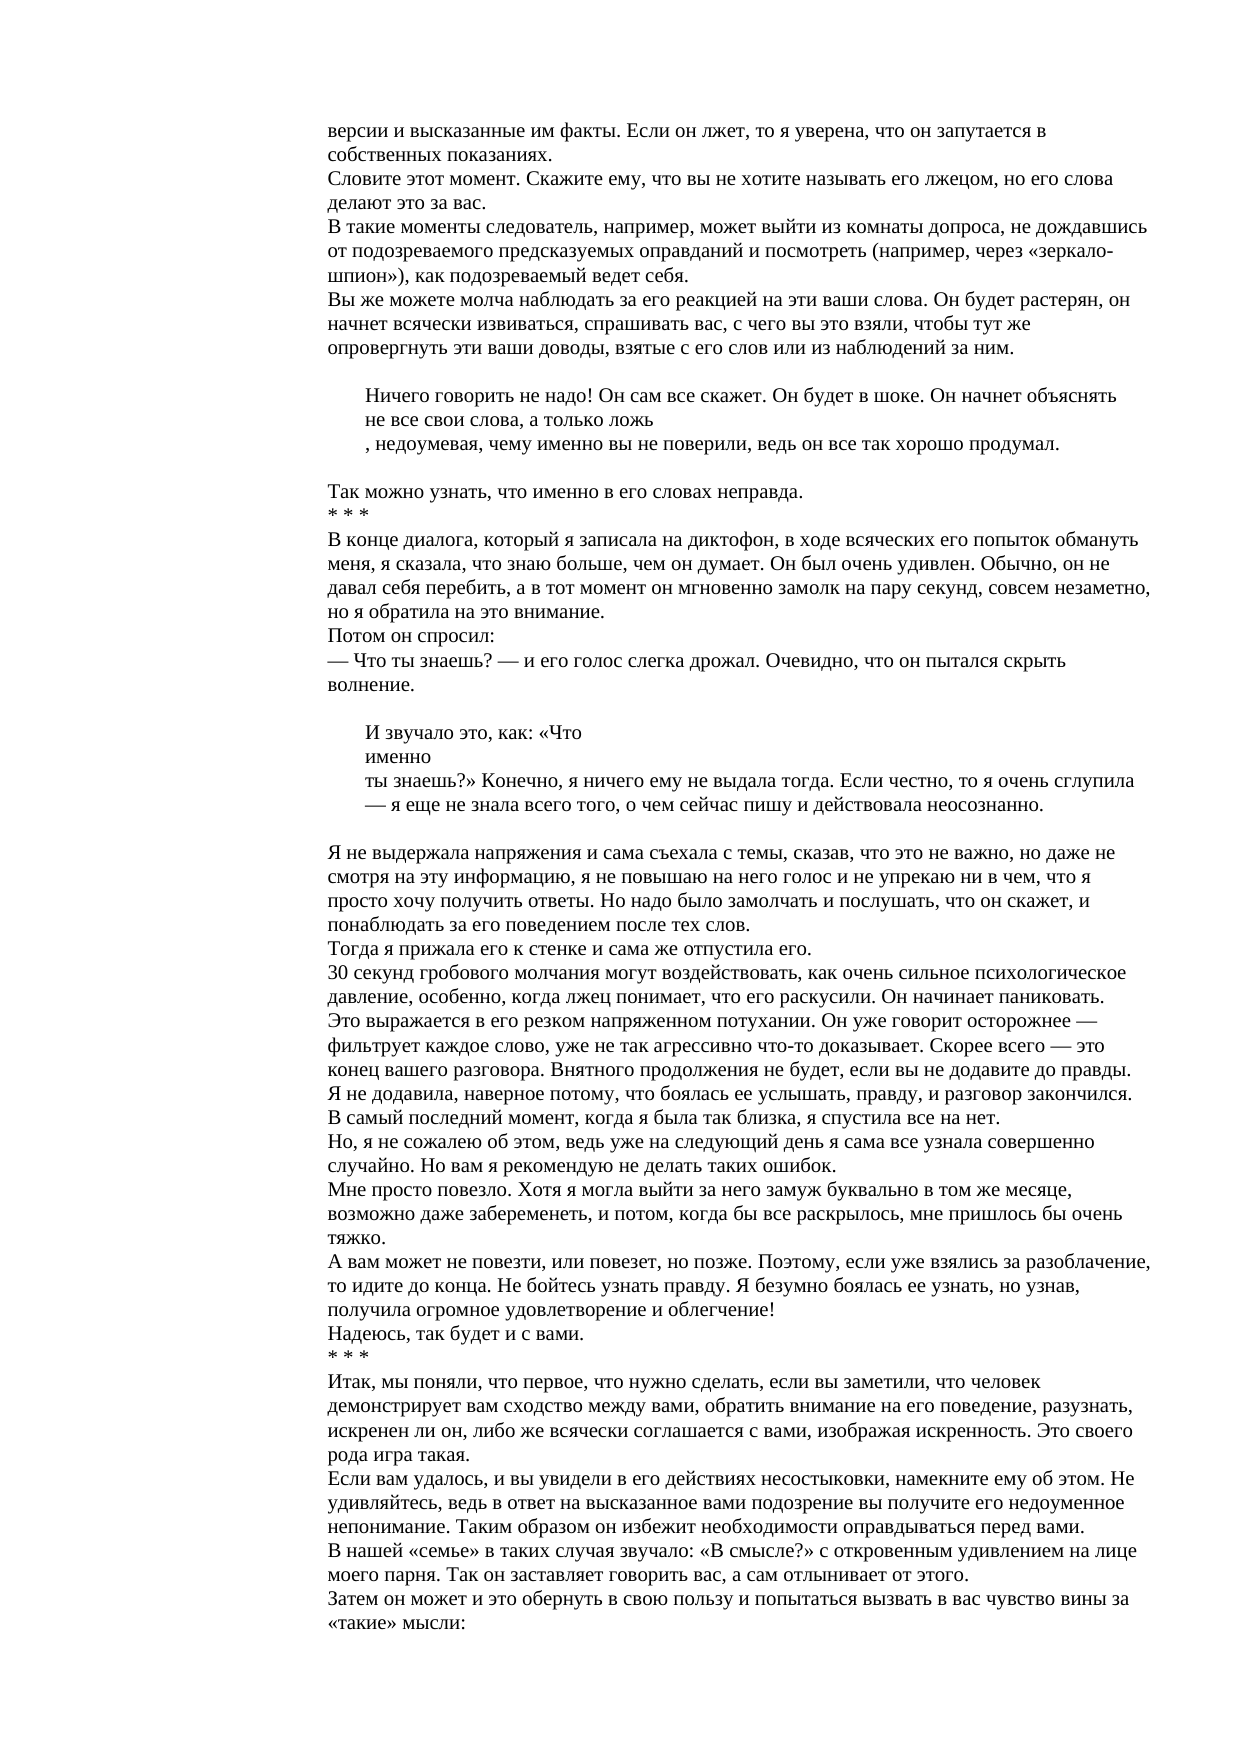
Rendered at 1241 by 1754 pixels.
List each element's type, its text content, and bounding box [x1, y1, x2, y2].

text * * * [327, 503, 1152, 527]
text 30 секунд гробового молчания могут воздействовать, как очень сильное психологическое давление, особенно, когда лжец понимает, что его раскусили. Он начинает паниковать. [327, 960, 1152, 1008]
text , недоумевая, чему именно вы не поверили, ведь он все так хорошо продумал. [365, 431, 1152, 455]
text Надеюсь, так будет и с вами. [327, 1321, 1152, 1345]
text В такие моменты следователь, например, может выйти из комнаты допроса, не дождавшись от подозреваемого предсказуемых оправданий и посмотреть (например, через «зеркало-шпион»), как подозреваемый ведет себя. [327, 214, 1152, 287]
text И звучало это, как: «Что [365, 720, 1152, 744]
text Я не додавила, наверное потому, что боялась ее услышать, правду, и разговор закончился. В самый последний момент, когда я была так близка, я спустила все на нет. [327, 1081, 1152, 1129]
text А вам может не повезти, или повезет, но позже. Поэтому, если уже взялись за разоблачение, то идите до конца. Не бойтесь узнать правду. Я безумно боялась ее узнать, но узнав, получила огромное удовлетворение и облегчение! [327, 1249, 1152, 1321]
text В нашей «семье» в таких случая звучало: «В смысле?» с откровенным удивлением на лице моего парня. Так он заставляет говорить вас, а сам отлынивает от этого. [327, 1538, 1152, 1586]
text Вы же можете молча наблюдать за его реакцией на эти ваши слова. Он будет растерян, он начнет всячески извиваться, спрашивать вас, с чего вы это взяли, чтобы тут же опровергнуть эти ваши доводы, взятые с его слов или из наблюдений за ним. [327, 287, 1152, 359]
text Итак, мы поняли, что первое, что нужно сделать, если вы заметили, что человек демонстрирует вам сходство между вами, обратить внимание на его поведение, разузнать, искренен ли он, либо же всячески соглашается с вами, изображая искренность. Это своего рода игра такая. [327, 1369, 1152, 1466]
text Я не выдержала напряжения и сама съехала с темы, сказав, что это не важно, но даже не смотря на эту информацию, я не повышаю на него голос и не упрекаю ни в чем, что я просто хочу получить ответы. Но надо было замолчать и послушать, что он скажет, и понаблюдать за его поведением после тех слов. [327, 840, 1152, 936]
text Тогда я прижала его к стенке и сама же отпустила его. [327, 936, 1152, 960]
text Затем он может и это обернуть в свою пользу и попытаться вызвать в вас чувство вины за «такие» мысли: [327, 1586, 1152, 1634]
text ты знаешь?» Конечно, я ничего ему не выдала тогда. Если честно, то я очень сглупила — я еще не знала всего того, о чем сейчас пишу и действовала неосознанно. [365, 768, 1152, 816]
text — Что ты знаешь? — и его голос слегка дрожал. Очевидно, что он пытался скрыть волнение. [327, 647, 1152, 696]
text Мне просто повезло. Хотя я могла выйти за него замуж буквально в том же месяце, возможно даже забеременеть, и потом, когда бы все раскрылось, мне пришлось бы очень тяжко. [327, 1177, 1152, 1249]
text В конце диалога, который я записала на диктофон, в ходе всяческих его попыток обмануть меня, я сказала, что знаю больше, чем он думает. Он был очень удивлен. Обычно, он не давал себя перебить, а в тот момент он мгновенно замолк на пару секунд, совсем незаметно, но я обратила на это внимание. [327, 527, 1152, 623]
text Но, я не сожалею об этом, ведь уже на следующий день я сама все узнала совершенно случайно. Но вам я рекомендую не делать таких ошибок. [327, 1129, 1152, 1177]
text Это выражается в его резком напряженном потухании. Он уже говорит осторожнее — фильтрует каждое слово, уже не так агрессивно что-то доказывает. Скорее всего — это конец вашего разговора. Внятного продолжения не будет, если вы не додавите до правды. [327, 1008, 1152, 1081]
text Так можно узнать, что именно в его словах неправда. [327, 479, 1152, 503]
text * * * [327, 1345, 1152, 1369]
text Словите этот момент. Скажите ему, что вы не хотите называть его лжецом, но его слова делают это за вас. [327, 166, 1152, 214]
text версии и высказанные им факты. Если он лжет, то я уверена, что он запутается в собственных показаниях. [327, 118, 1152, 166]
text Если вам удалось, и вы увидели в его действиях несостыковки, намекните ему об этом. Не удивляйтесь, ведь в ответ на высказанное вами подозрение вы получите его недоуменное непонимание. Таким образом он избежит необходимости оправдываться перед вами. [327, 1466, 1152, 1538]
text именно [365, 744, 1152, 768]
text Потом он спросил: [327, 623, 1152, 647]
text Ничего говорить не надо! Он сам все скажет. Он будет в шоке. Он начнет объяснять [365, 383, 1152, 407]
text не все свои слова, а только ложь [365, 407, 1152, 431]
